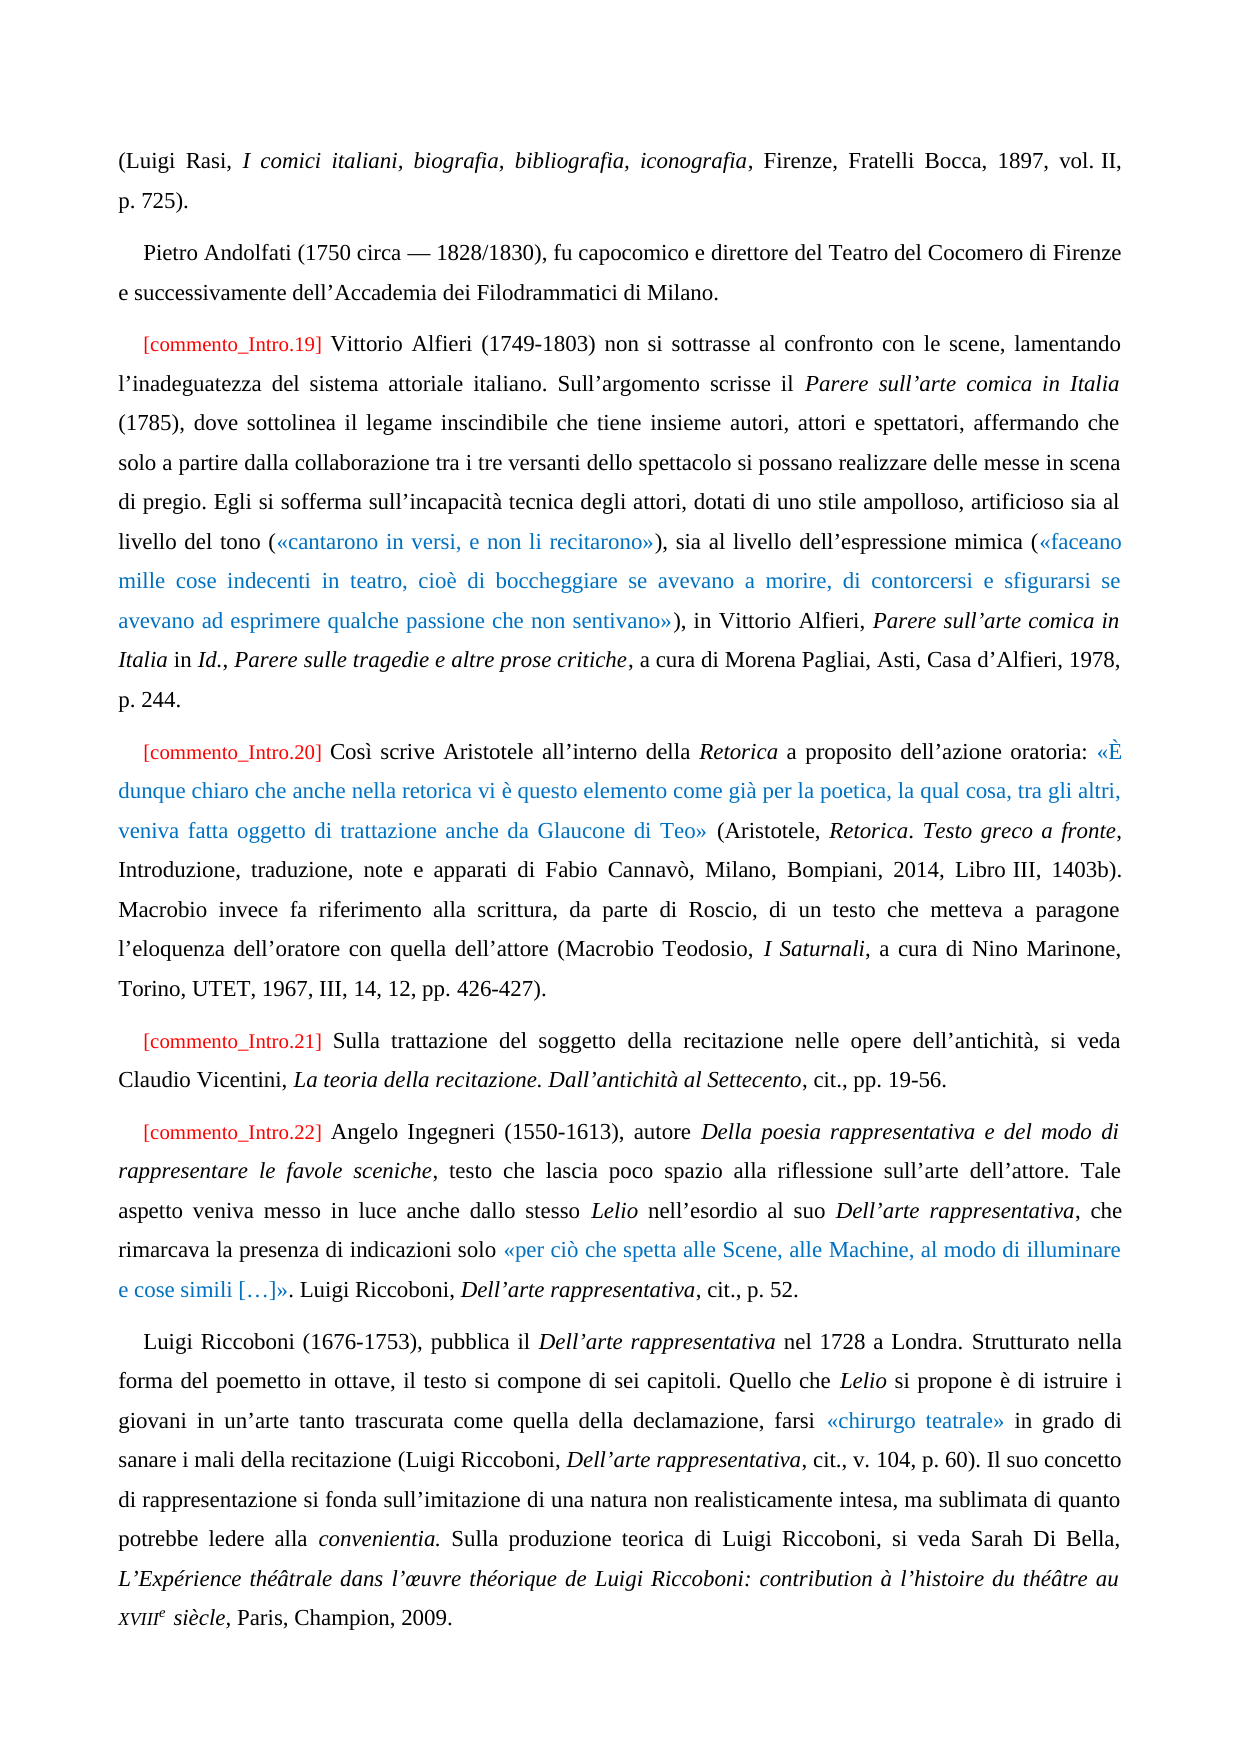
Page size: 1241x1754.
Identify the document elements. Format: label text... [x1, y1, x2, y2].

text [commento_Intro.22] Angelo Ingegneri (1550-1613), autore Della poesia rappresentativa e del modo di rappresentare le favole sceniche, testo che lascia poco spazio alla riflessione sull’arte dell’attore. Tale aspetto veniva messo in luce anche dallo stesso Lelio nell’esordio al suo Dell’arte rappresentativa, che rimarcava la presenza di indicazioni solo «per ciò che spetta alle Scene, alle Machine, al modo di illuminare e cose simili […]». Luigi Riccoboni, Dell’arte rappresentativa, cit., p. 52. [118, 1118, 1122, 1302]
text Pietro Andolfati (1750 circa — 1828/1830), fu capocomico e direttore del Teatro del Cocomero di Firenze e successivamente dell’Accademia dei Filodrammatici di Milano. [118, 239, 1122, 305]
text Luigi Riccoboni (1676-1753), pubblica il Dell’arte rappresentativa nel 1728 a Londra. Strutturato nella forma del poemetto in ottave, il testo si compone di sei capitoli. Quello che Lelio si propone è di istruire i giovani in un’arte tanto trascurata come quella della declamazione, farsi «chirurgo teatrale» in grado di sanare i mali della recitazione (Luigi Riccoboni, Dell’arte rappresentativa, cit., v. 104, p. 60). Il suo concetto di rappresentazione si fonda sull’imitazione di una natura non realisticamente intesa, ma sublimata di quanto potrebbe ledere alla convenientia. Sulla produzione teorica di Luigi Riccoboni, si veda Sarah Di Bella, L’Expérience théâtrale dans l’œuvre théorique de Luigi Riccoboni: contribution à l’histoire du théâtre au xviiie siècle, Paris, Champion, 2009. [118, 1328, 1122, 1631]
text [commento_Intro.20] Così scrive Aristotele all’interno della Retorica a proposito dell’azione oratoria: «È dunque chiaro che anche nella retorica vi è questo elemento come già per la poetica, la qual cosa, tra gli altri, veniva fatta oggetto di trattazione anche da Glaucone di Teo» (Aristotele, Retorica. Testo greco a fronte, Introduzione, traduzione, note e apparati di Fabio Cannavò, Milano, Bompiani, 2014, Libro III, 1403b). Macrobio invece fa riferimento alla scrittura, da parte di Roscio, di un testo che metteva a paragone l’eloquenza dell’oratore con quella dell’attore (Macrobio Teodosio, I Saturnali, a cura di Nino Marinone, Torino, UTET, 1967, III, 14, 12, pp. 426-427). [118, 738, 1122, 1001]
text [commento_Intro.21] Sulla trattazione del soggetto della recitazione nelle opere dell’antichità, si veda Claudio Vicentini, La teoria della recitazione. Dall’antichità al Settecento, cit., pp. 19-56. [118, 1027, 1122, 1092]
text (Luigi Rasi, I comici italiani, biografia, bibliografia, iconografia, Firenze, Fratelli Bocca, 1897, vol. II, p. 725). [118, 148, 1122, 213]
text [commento_Intro.19] Vittorio Alfieri (1749-1803) non si sottrasse al confronto con le scene, lamentando l’inadeguatezza del sistema attoriale italiano. Sull’argomento scrisse il Parere sull’arte comica in Italia (1785), dove sottolinea il legame inscindibile che tiene insieme autori, attori e spettatori, affermando che solo a partire dalla collaborazione tra i tre versanti dello spettacolo si possano realizzare delle messe in scena di pregio. Egli si sofferma sull’incapacità tecnica degli attori, dotati di uno stile ampolloso, artificioso sia al livello del tono («cantarono in versi, e non li recitarono»), sia al livello dell’espressione mimica («faceano mille cose indecenti in teatro, cioè di boccheggiare se avevano a morire, di contorcersi e sfigurarsi se avevano ad esprimere qualche passione che non sentivano»), in Vittorio Alfieri, Parere sull’arte comica in Italia in Id., Parere sulle tragedie e altre prose critiche, a cura di Morena Pagliai, Asti, Casa d’Alfieri, 1978, p. 244. [118, 331, 1122, 712]
